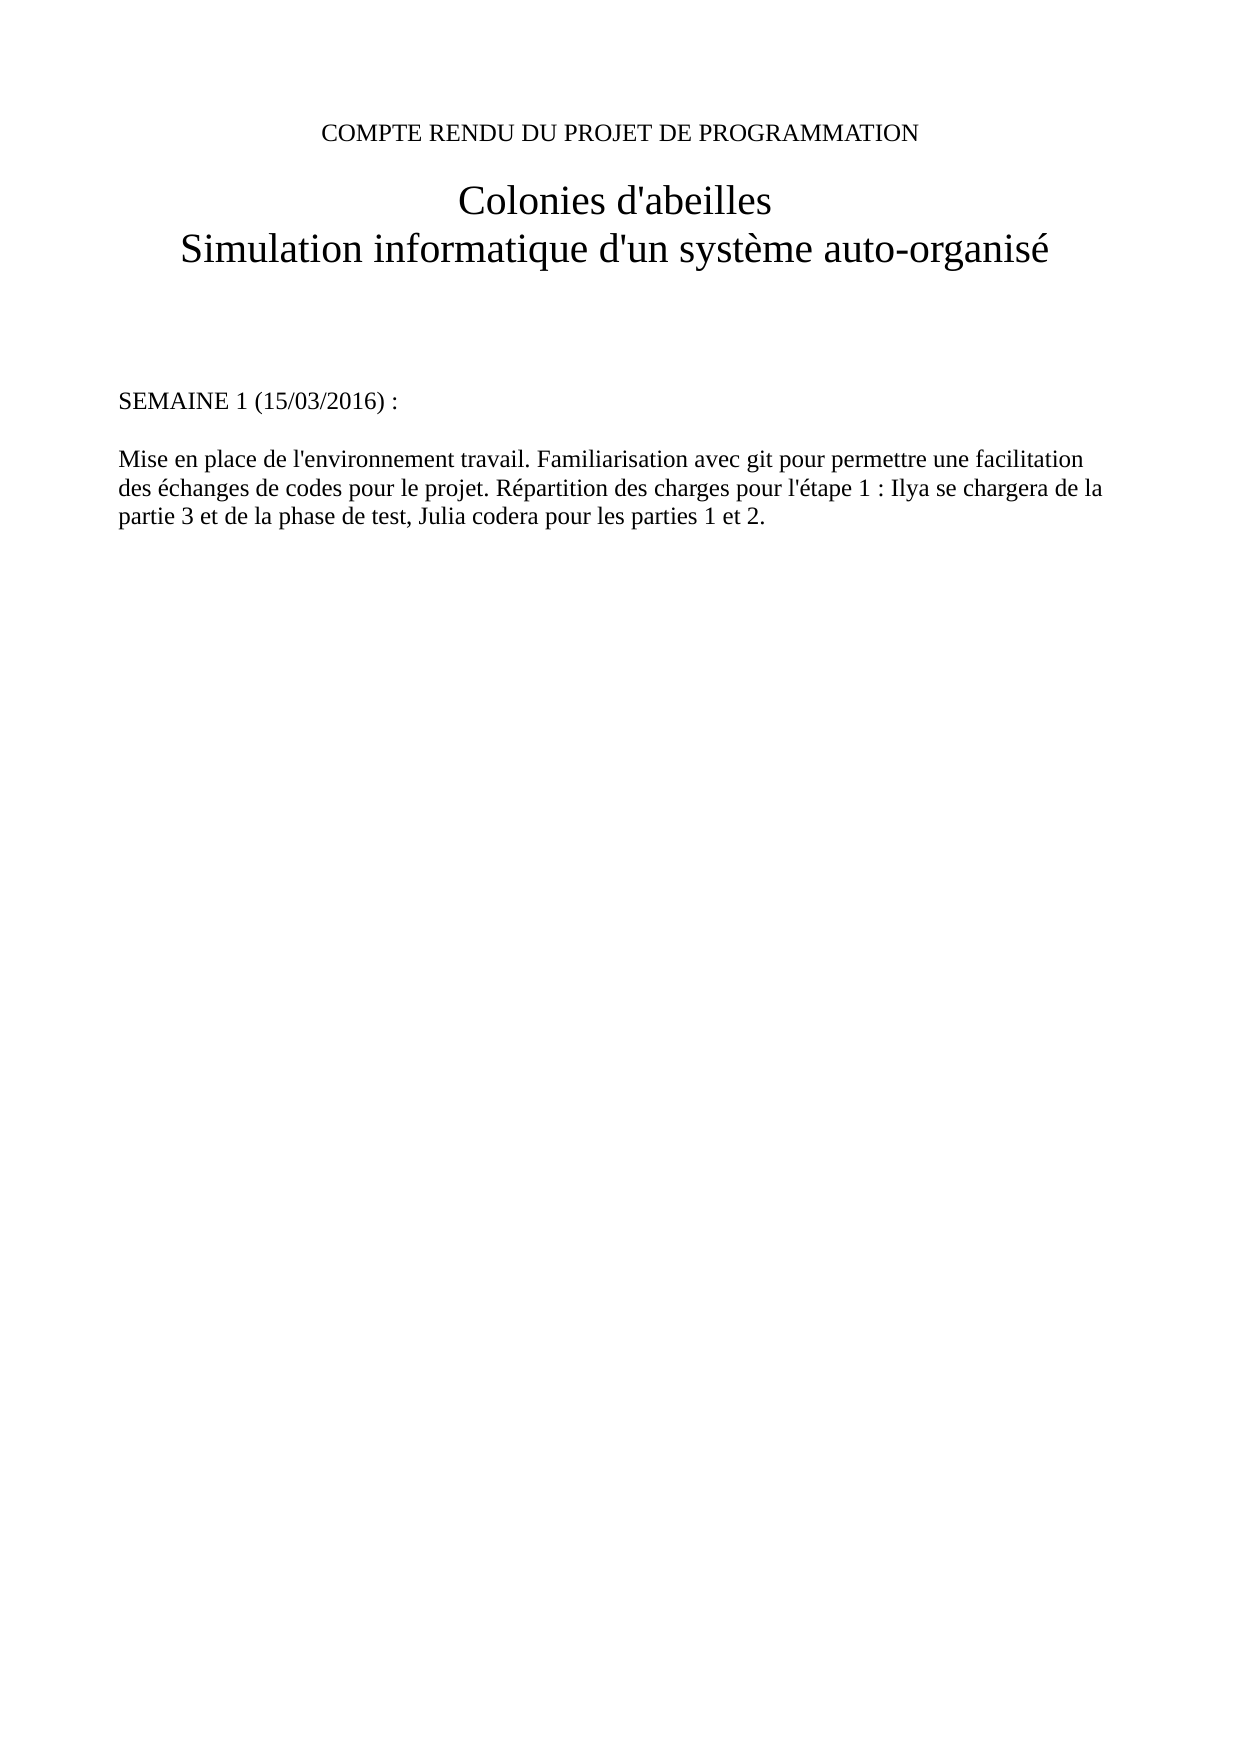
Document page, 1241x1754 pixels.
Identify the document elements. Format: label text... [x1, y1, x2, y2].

text Mise en place de l'environnement travail. Familiarisation avec git pour permettre une facilitation des échanges de codes pour le projet. Répartition des charges pour l'étape 1 : Ilya se chargera de la partie 3 et de la phase de test, Julia codera pour les parties 1 et 2. [118, 444, 1122, 530]
text SEMAINE 1 (15/03/2016) : [118, 386, 1122, 415]
text COMPTE RENDU DU PROJET DE PROGRAMMATION [118, 118, 1122, 147]
text Colonies d'abeilles Simulation informatique d'un système auto-organisé [118, 176, 1122, 271]
